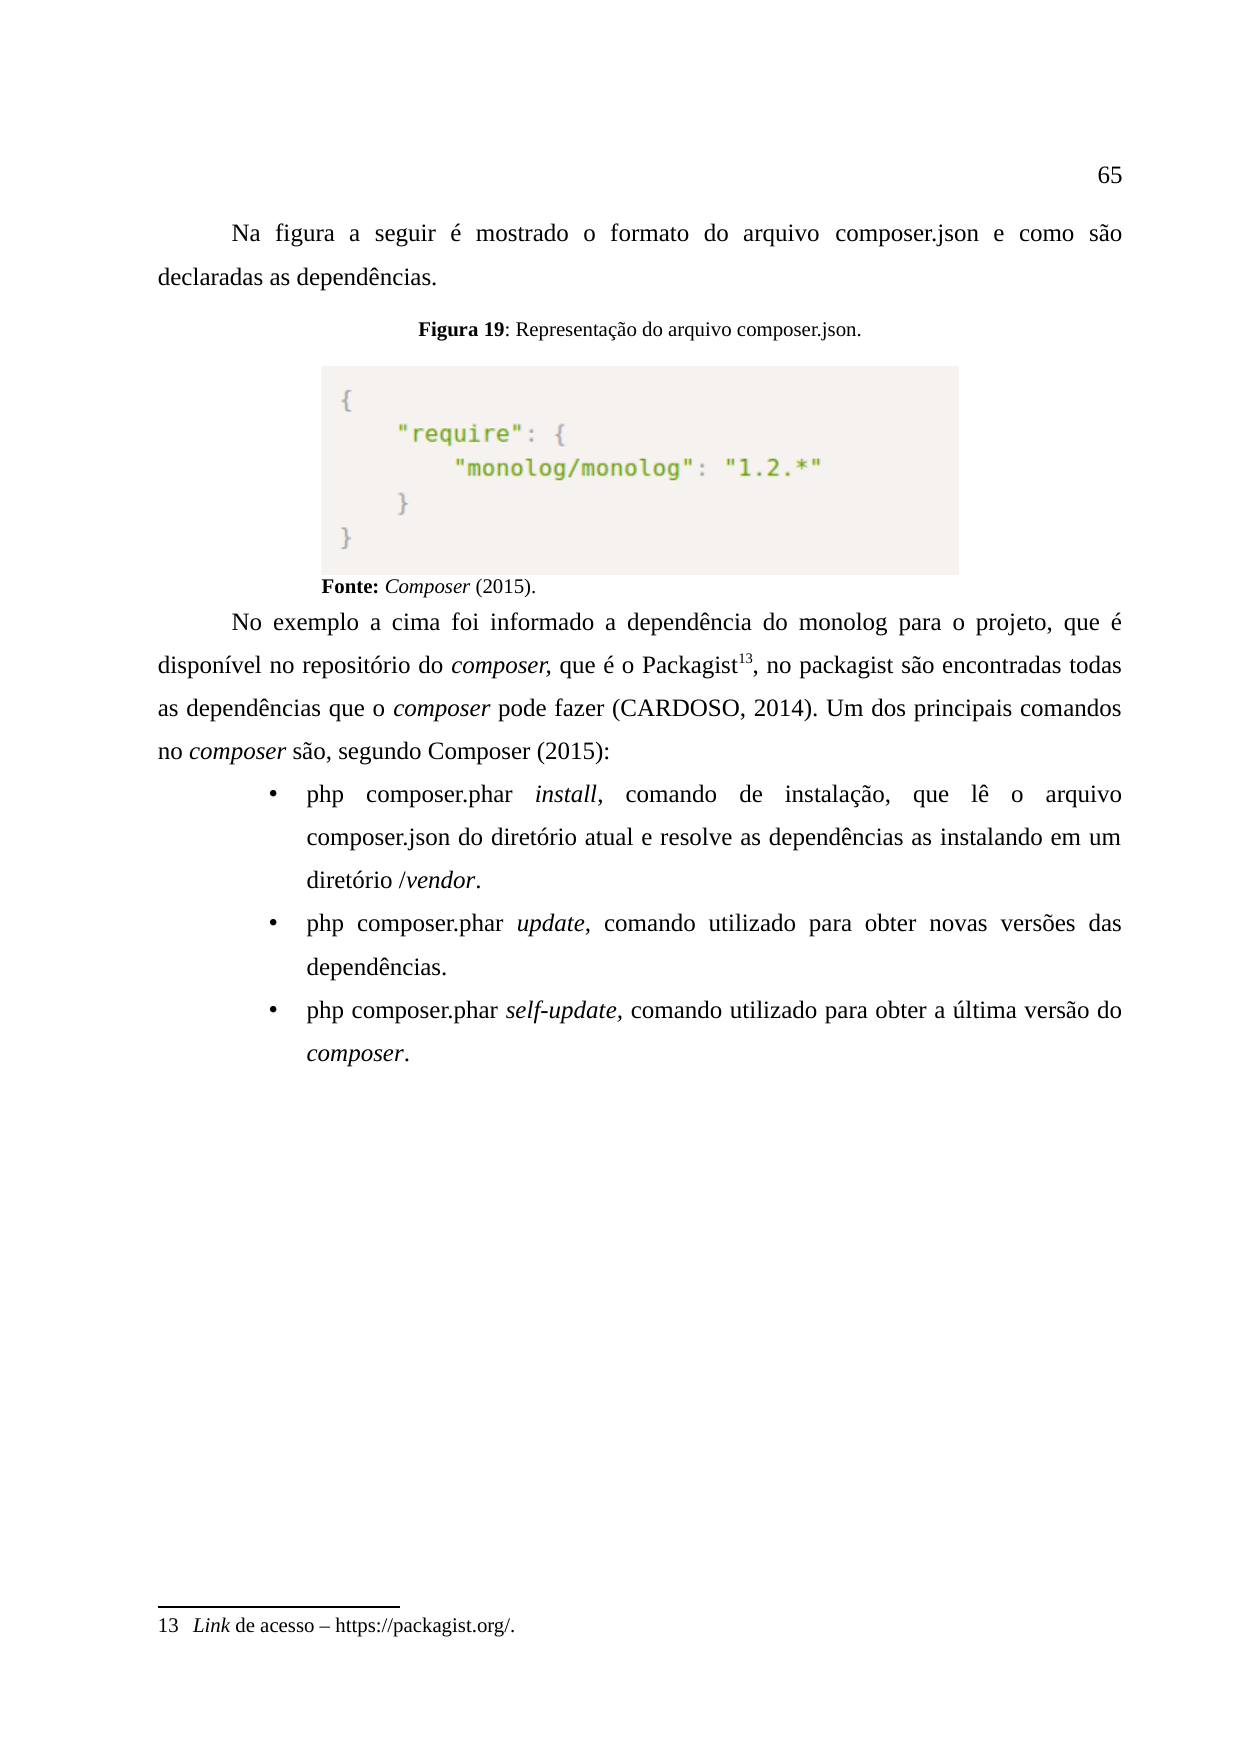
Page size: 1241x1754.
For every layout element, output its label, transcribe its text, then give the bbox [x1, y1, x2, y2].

text Figura 19: Representação do arquivo composer.json. [321, 317, 959, 341]
text Fonte: Composer (2015). [321, 575, 959, 598]
list php composer.phar update, comando utilizado para obter novas versões das dependências. [269, 908, 1122, 980]
list php composer.phar self-update, comando utilizado para obter a última versão do composer. [269, 995, 1122, 1067]
picture [321, 366, 959, 575]
text Link de acesso – https://packagist.org/. [158, 1613, 1122, 1637]
text No exemplo a cima foi informado a dependência do monolog para o projeto, que é disponível no repositório do composer, que é o Packagist, no packagist são encontradas todas as dependências que o composer pode fazer (CARDOSO, 2014). Um dos principais comandos no composer são, segundo Composer (2015): [158, 607, 1122, 765]
list php composer.phar install, comando de instalação, que lê o arquivo composer.json do diretório atual e resolve as dependências as instalando em um diretório /vendor. [269, 779, 1122, 894]
text Na figura a seguir é mostrado o formato do arquivo composer.json e como são declaradas as dependências. [158, 218, 1122, 290]
